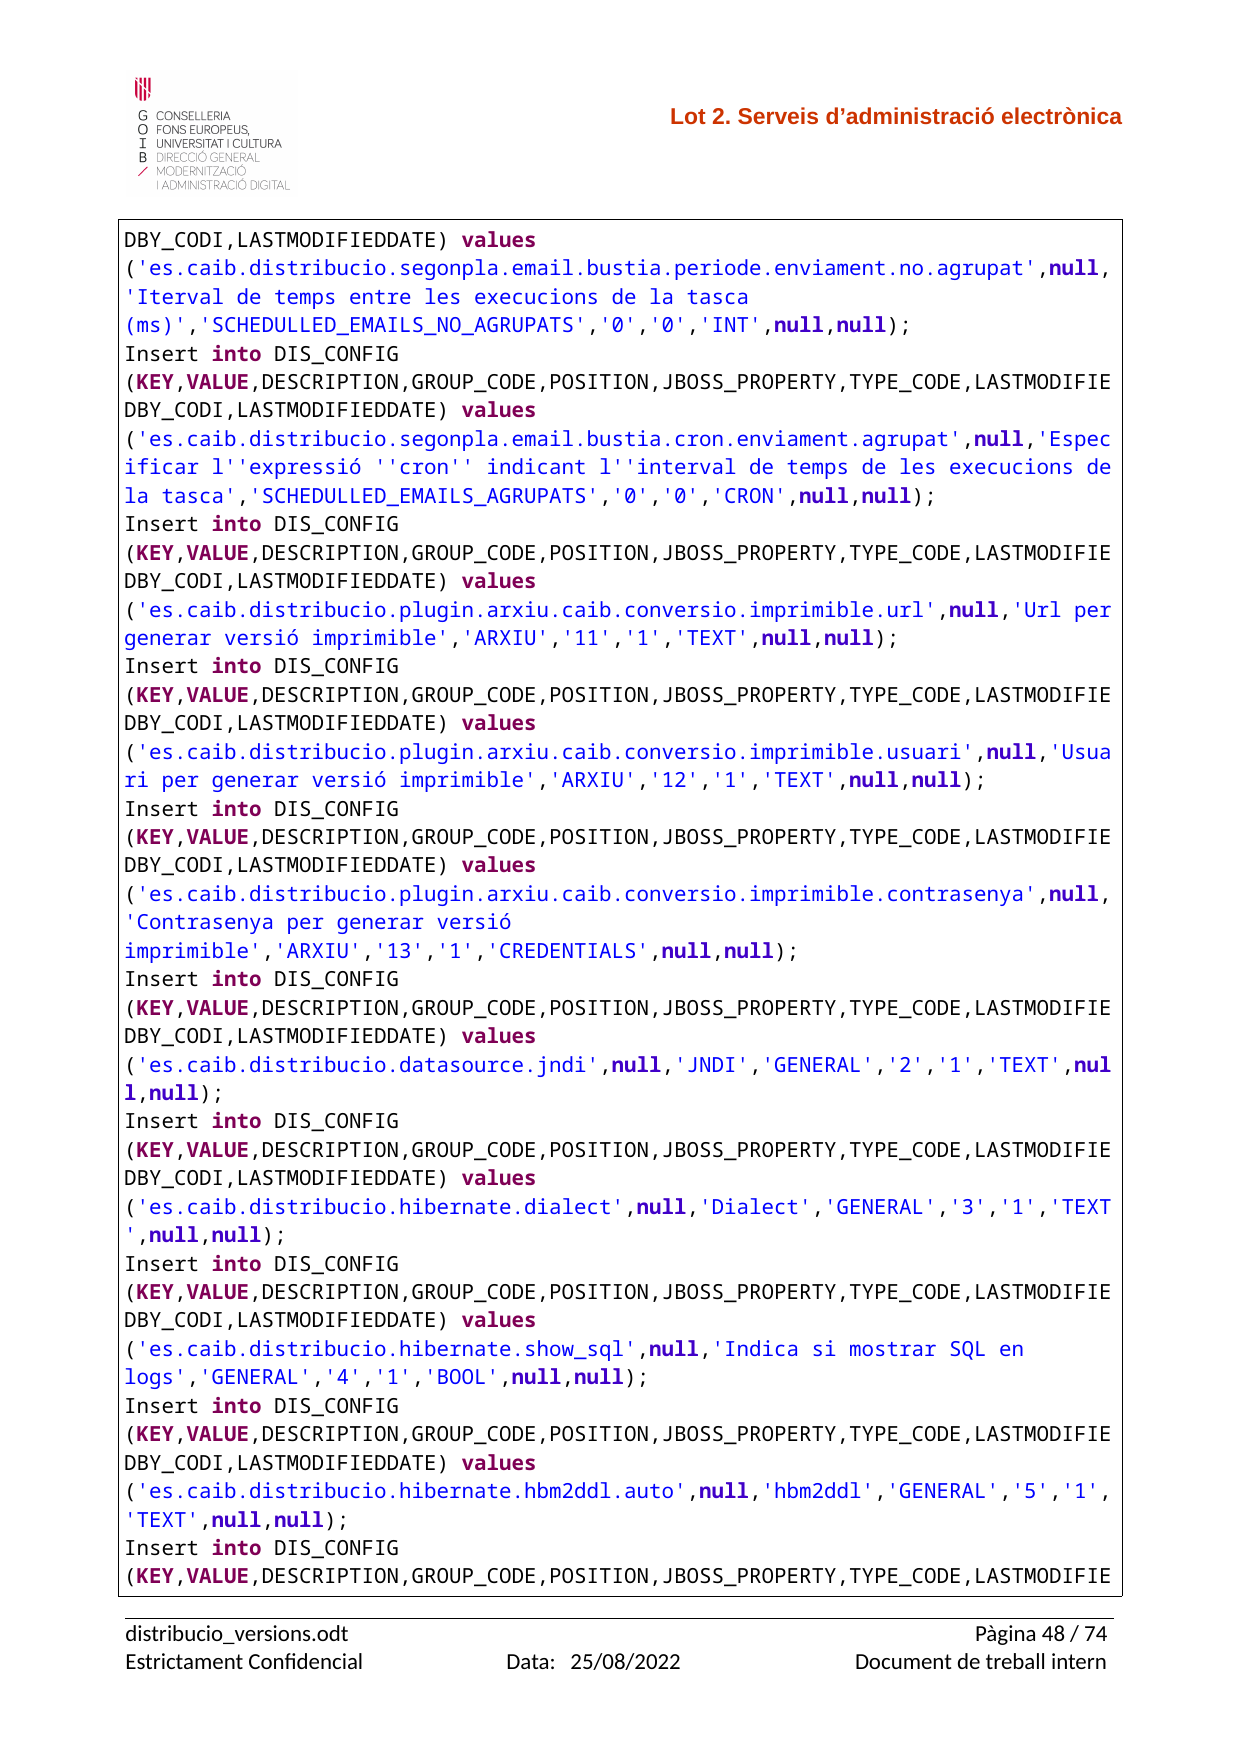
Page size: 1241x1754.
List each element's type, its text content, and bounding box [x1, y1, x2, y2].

table_header DBY_CODI,LASTMODIFIEDDATE) values ('es.caib.distribucio.segonpla.email.bustia.periode.enviament.no.agrupat',null,'Iterval de temps entre les execucions de la tasca (ms)','SCHEDULLED_EMAILS_NO_AGRUPATS','0','0','INT',null,null); Insert into DIS_CONFIG (KEY,VALUE,DESCRIPTION,GROUP_CODE,POSITION,JBOSS_PROPERTY,TYPE_CODE,LASTMODIFIEDBY_CODI,LASTMODIFIEDDATE) values ('es.caib.distribucio.segonpla.email.bustia.cron.enviament.agrupat',null,'Especificar l''expressió ''cron'' indicant l''interval de temps de les execucions de la tasca','SCHEDULLED_EMAILS_AGRUPATS','0','0','CRON',null,null); Insert into DIS_CONFIG (KEY,VALUE,DESCRIPTION,GROUP_CODE,POSITION,JBOSS_PROPERTY,TYPE_CODE,LASTMODIFIEDBY_CODI,LASTMODIFIEDDATE) values ('es.caib.distribucio.plugin.arxiu.caib.conversio.imprimible.url',null,'Url per generar versió imprimible','ARXIU','11','1','TEXT',null,null); Insert into DIS_CONFIG (KEY,VALUE,DESCRIPTION,GROUP_CODE,POSITION,JBOSS_PROPERTY,TYPE_CODE,LASTMODIFIEDBY_CODI,LASTMODIFIEDDATE) values ('es.caib.distribucio.plugin.arxiu.caib.conversio.imprimible.usuari',null,'Usuari per generar versió imprimible','ARXIU','12','1','TEXT',null,null); Insert into DIS_CONFIG (KEY,VALUE,DESCRIPTION,GROUP_CODE,POSITION,JBOSS_PROPERTY,TYPE_CODE,LASTMODIFIEDBY_CODI,LASTMODIFIEDDATE) values ('es.caib.distribucio.plugin.arxiu.caib.conversio.imprimible.contrasenya',null,'Contrasenya per generar versió imprimible','ARXIU','13','1','CREDENTIALS',null,null); Insert into DIS_CONFIG (KEY,VALUE,DESCRIPTION,GROUP_CODE,POSITION,JBOSS_PROPERTY,TYPE_CODE,LASTMODIFIEDBY_CODI,LASTMODIFIEDDATE) values ('es.caib.distribucio.datasource.jndi',null,'JNDI','GENERAL','2','1','TEXT',null,null); Insert into DIS_CONFIG (KEY,VALUE,DESCRIPTION,GROUP_CODE,POSITION,JBOSS_PROPERTY,TYPE_CODE,LASTMODIFIEDBY_CODI,LASTMODIFIEDDATE) values ('es.caib.distribucio.hibernate.dialect',null,'Dialect','GENERAL','3','1','TEXT',null,null); Insert into DIS_CONFIG (KEY,VALUE,DESCRIPTION,GROUP_CODE,POSITION,JBOSS_PROPERTY,TYPE_CODE,LASTMODIFIEDBY_CODI,LASTMODIFIEDDATE) values ('es.caib.distribucio.hibernate.show_sql',null,'Indica si mostrar SQL en logs','GENERAL','4','1','BOOL',null,null); Insert into DIS_CONFIG (KEY,VALUE,DESCRIPTION,GROUP_CODE,POSITION,JBOSS_PROPERTY,TYPE_CODE,LASTMODIFIEDBY_CODI,LASTMODIFIEDDATE) values ('es.caib.distribucio.hibernate.hbm2ddl.auto',null,'hbm2ddl','GENERAL','5','1','TEXT',null,null); Insert into DIS_CONFIG (KEY,VALUE,DESCRIPTION,GROUP_CODE,POSITION,JBOSS_PROPERTY,TYPE_CODE,LASTMODIFIE [119, 220, 1122, 1596]
picture [126, 70, 299, 197]
